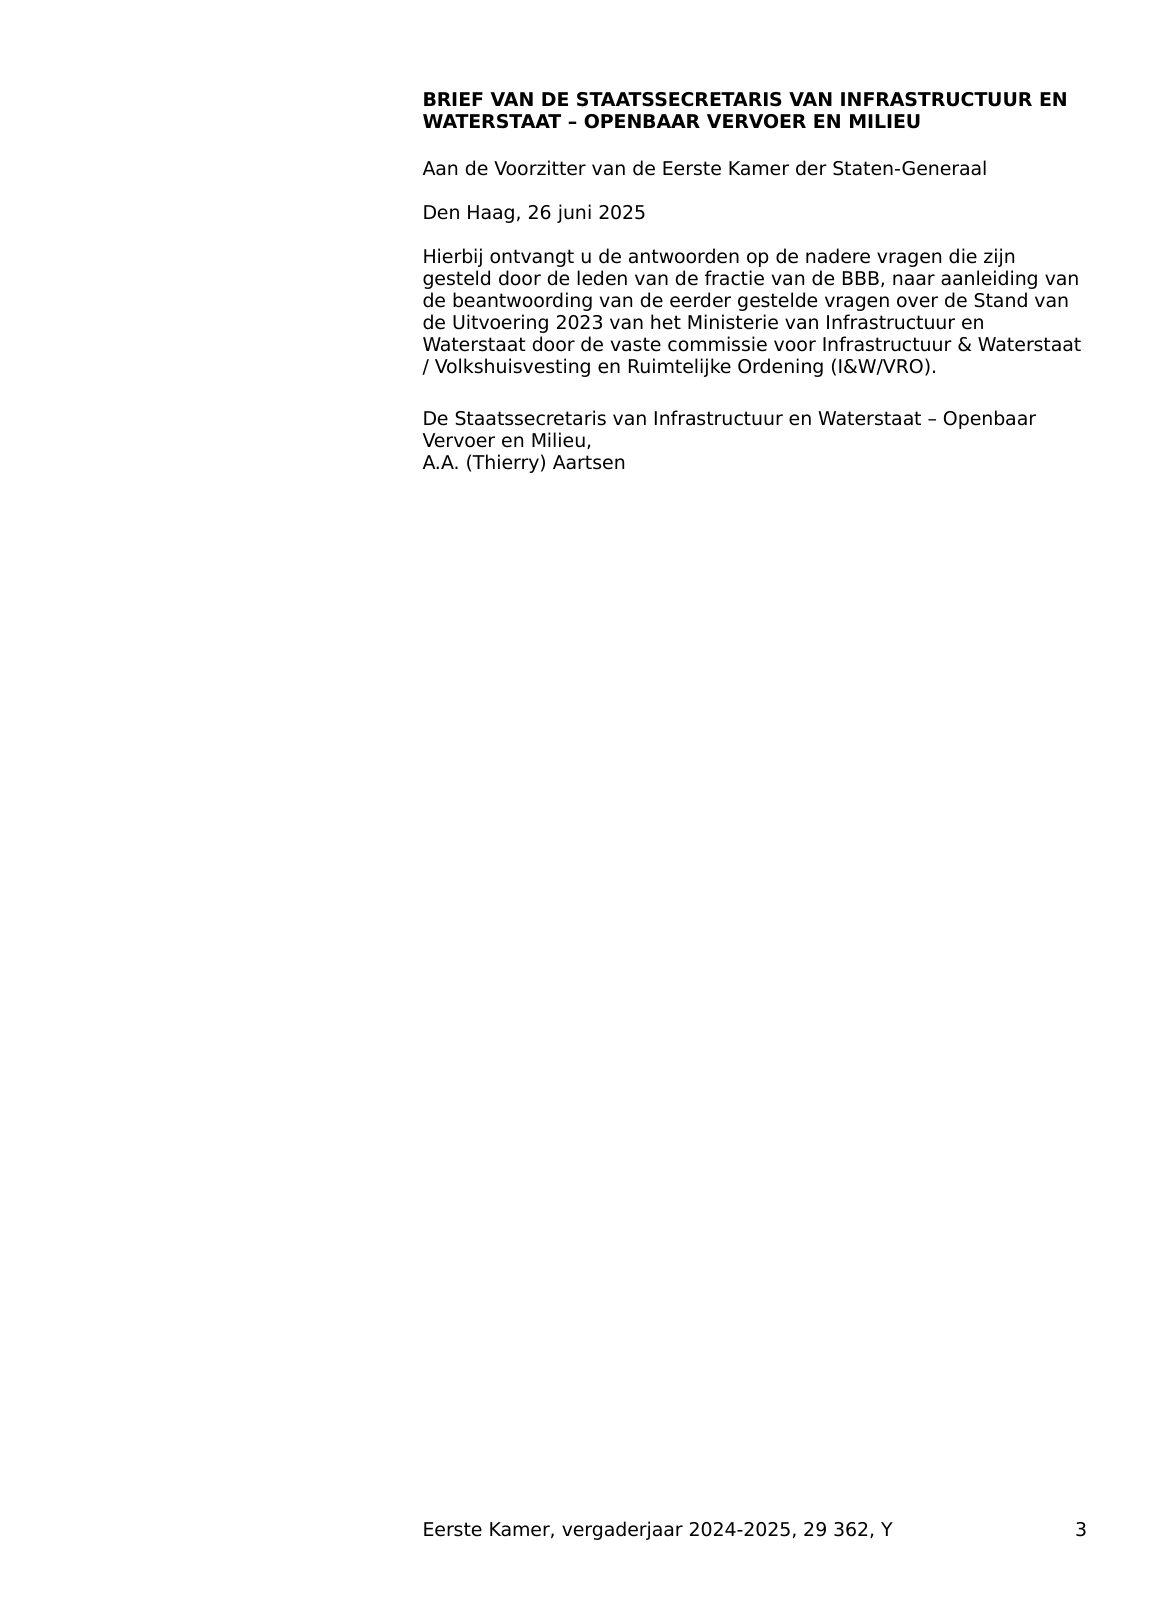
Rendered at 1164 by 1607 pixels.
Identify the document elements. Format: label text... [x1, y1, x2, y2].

text Den Haag, 26 juni 2025 [422, 202, 1087, 224]
text De Staatssecretaris van Infrastructuur en Waterstaat – Openbaar Vervoer en Milieu, A.A. (Thierry) Aartsen [422, 408, 1087, 474]
text Aan de Voorzitter van de Eerste Kamer der Staten-Generaal [422, 158, 1087, 180]
subtitle BRIEF VAN DE STAATSSECRETARIS VAN INFRASTRUCTUUR EN WATERSTAAT – OPENBAAR VERVOER EN MILIEU [422, 89, 1087, 133]
text Hierbij ontvangt u de antwoorden op de nadere vragen die zijn gesteld door de leden van de fractie van de BBB, naar aanleiding van de beantwoording van de eerder gestelde vragen over de Stand van de Uitvoering 2023 van het Ministerie van Infrastructuur en Waterstaat door de vaste commissie voor Infrastructuur & Waterstaat / Volkshuisvesting en Ruimtelijke Ordening (I&W/VRO). [422, 246, 1087, 378]
